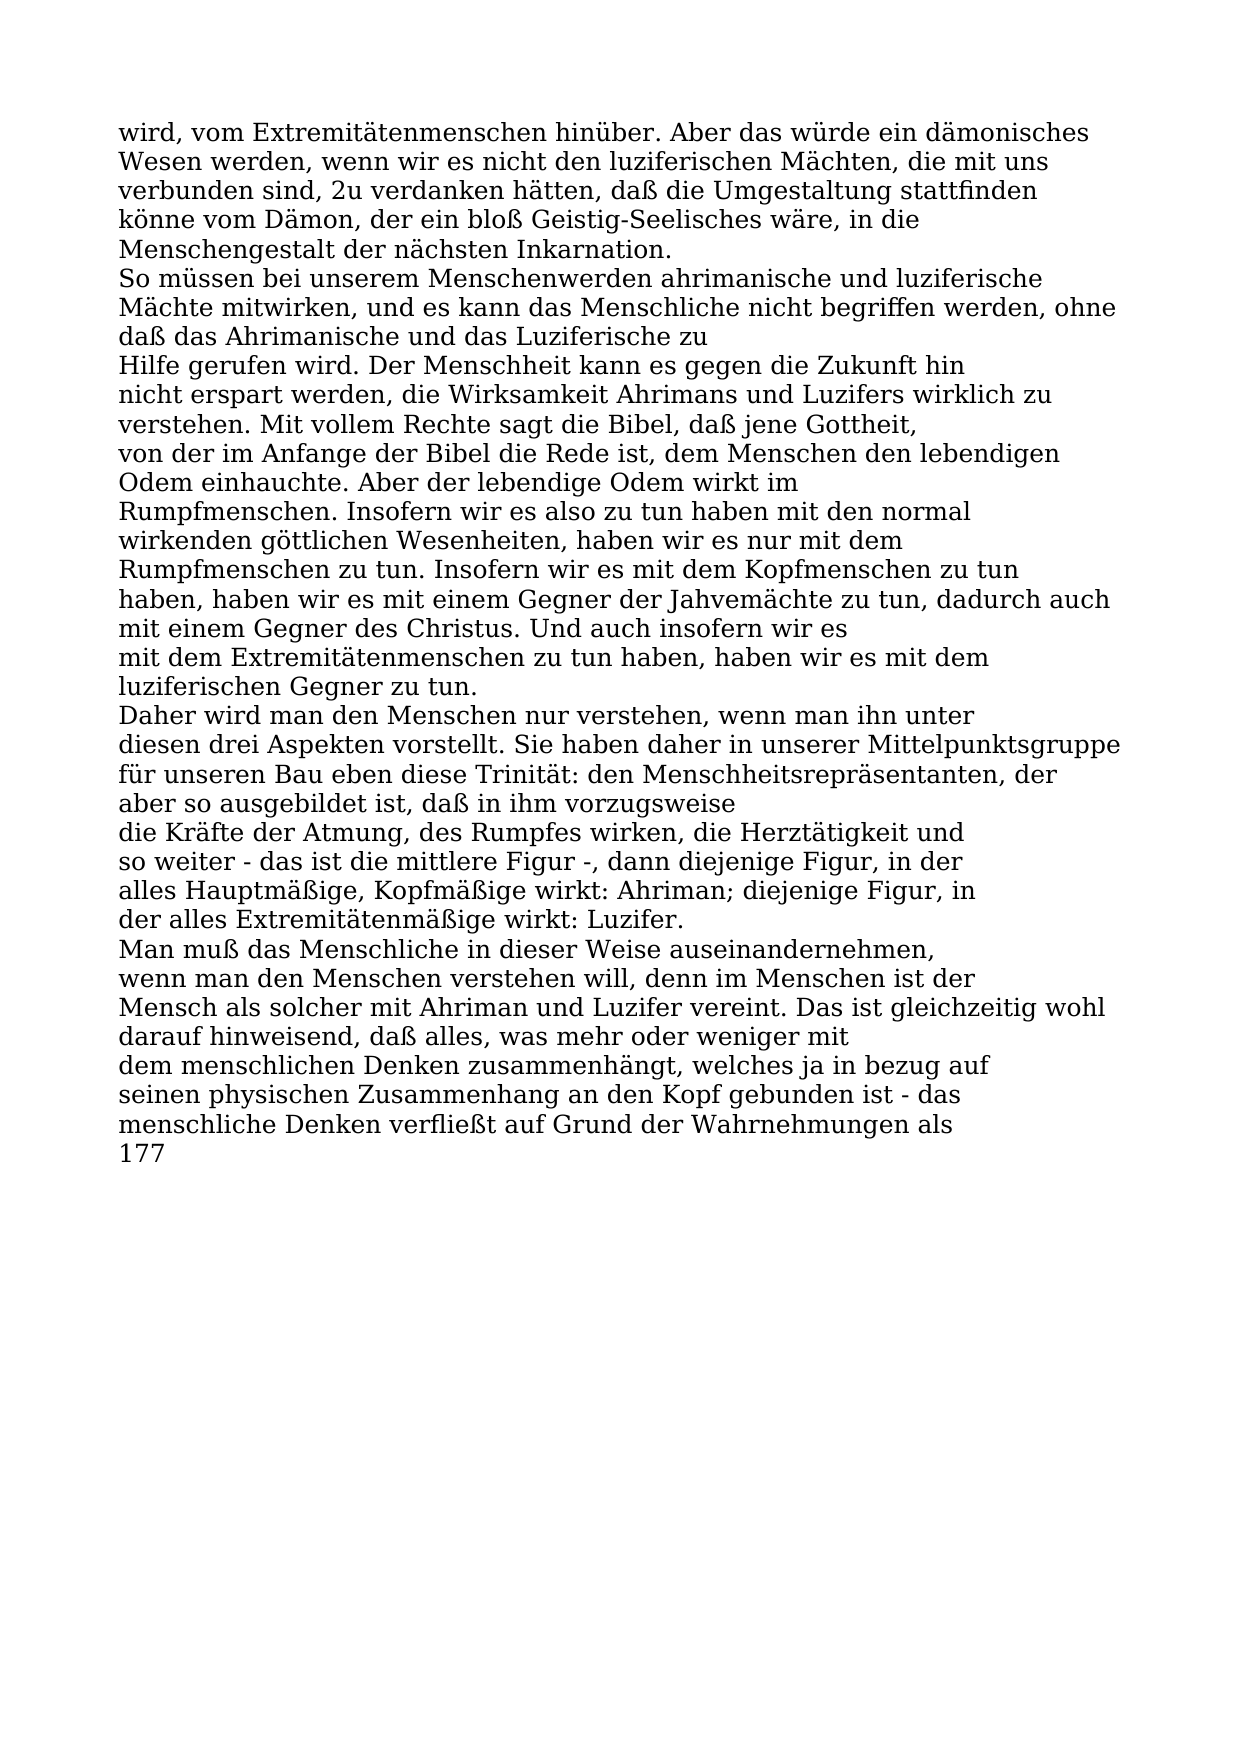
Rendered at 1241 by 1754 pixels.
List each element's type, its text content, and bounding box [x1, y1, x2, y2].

text alles Hauptmäßige, Kopfmäßige wirkt: Ahriman; diejenige Figur, in [118, 876, 1122, 906]
text So müssen bei unserem Menschenwerden ahrimanische und luziferische Mächte mitwirken, und es kann das Menschliche nicht begriffen werden, ohne daß das Ahrimanische und das Luziferische zu [118, 264, 1122, 351]
text wenn man den Menschen verstehen will, denn im Menschen ist der [118, 964, 1122, 993]
text luziferischen Gegner zu tun. [118, 672, 1122, 701]
text mit dem Extremitätenmenschen zu tun haben, haben wir es mit dem [118, 643, 1122, 672]
text von der im Anfange der Bibel die Rede ist, dem Menschen den lebendigen Odem einhauchte. Aber der lebendige Odem wirkt im [118, 439, 1122, 497]
text der alles Extremitätenmäßige wirkt: Luzifer. [118, 906, 1122, 935]
text Daher wird man den Menschen nur verstehen, wenn man ihn unter [118, 701, 1122, 731]
text Man muß das Menschliche in dieser Weise auseinandernehmen, [118, 935, 1122, 964]
text dem menschlichen Denken zusammenhängt, welches ja in bezug auf [118, 1051, 1122, 1081]
text Mensch als solcher mit Ahriman und Luzifer vereint. Das ist gleichzeitig wohl darauf hinweisend, daß alles, was mehr oder weniger mit [118, 993, 1122, 1051]
text Rumpfmenschen. Insofern wir es also zu tun haben mit den normal [118, 497, 1122, 526]
text haben, haben wir es mit einem Gegner der Jahvemächte zu tun, dadurch auch mit einem Gegner des Christus. Und auch insofern wir es [118, 585, 1122, 643]
text menschliche Denken verfließt auf Grund der Wahrnehmungen als [118, 1110, 1122, 1139]
text die Kräfte der Atmung, des Rumpfes wirken, die Herztätigkeit und [118, 818, 1122, 847]
text wirkenden göttlichen Wesenheiten, haben wir es nur mit dem Rumpfmenschen zu tun. Insofern wir es mit dem Kopfmenschen zu tun [118, 526, 1122, 585]
text nicht erspart werden, die Wirksamkeit Ahrimans und Luzifers wirklich zu verstehen. Mit vollem Rechte sagt die Bibel, daß jene Gottheit, [118, 381, 1122, 439]
text diesen drei Aspekten vorstellt. Sie haben daher in unserer Mittelpunktsgruppe für unseren Bau eben diese Trinität: den Menschheitsrepräsentanten, der aber so ausgebildet ist, daß in ihm vorzugsweise [118, 731, 1122, 818]
text so weiter - das ist die mittlere Figur -, dann diejenige Figur, in der [118, 847, 1122, 876]
text 177 [118, 1139, 1122, 1168]
text seinen physischen Zusammenhang an den Kopf gebunden ist - das [118, 1081, 1122, 1110]
text Hilfe gerufen wird. Der Menschheit kann es gegen die Zukunft hin [118, 351, 1122, 381]
text wird, vom Extremitätenmenschen hinüber. Aber das würde ein dämonisches Wesen werden, wenn wir es nicht den luziferischen Mächten, die mit uns verbunden sind, 2u verdanken hätten, daß die Umgestaltung stattfinden könne vom Dämon, der ein bloß Geistig-Seelisches wäre, in die Menschengestalt der nächsten Inkarnation. [118, 118, 1122, 264]
